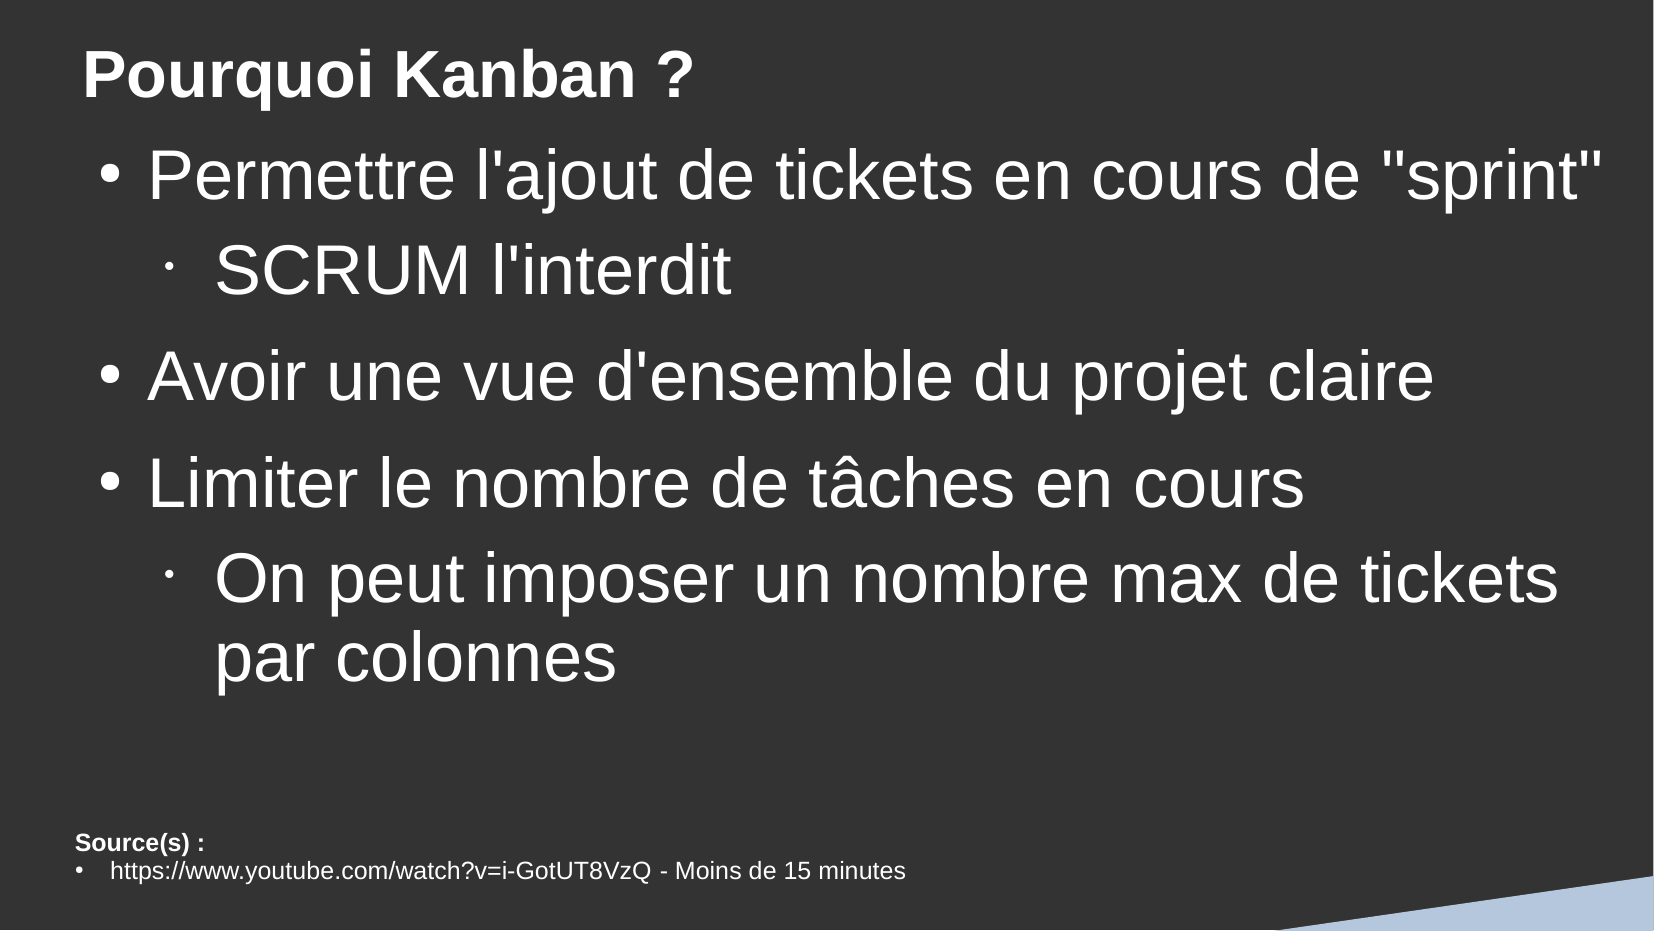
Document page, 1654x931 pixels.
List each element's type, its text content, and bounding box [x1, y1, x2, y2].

text_box [1272, 875, 1654, 931]
text_box Source(s) : https://www.youtube.com/watch?v=i-GotUT8VzQ - Moins de 15 minutes [60, 821, 1546, 921]
title Pourquoi Kanban ? [82, 37, 1571, 122]
list Permettre l'ajout de tickets en cours de "sprint" SCRUM l'interdit Avoir une vue d'ensemble du projet claire Limiter le nombre de tâches en cours On peut imposer un nombre max de tickets par colonnes [80, 135, 1620, 777]
